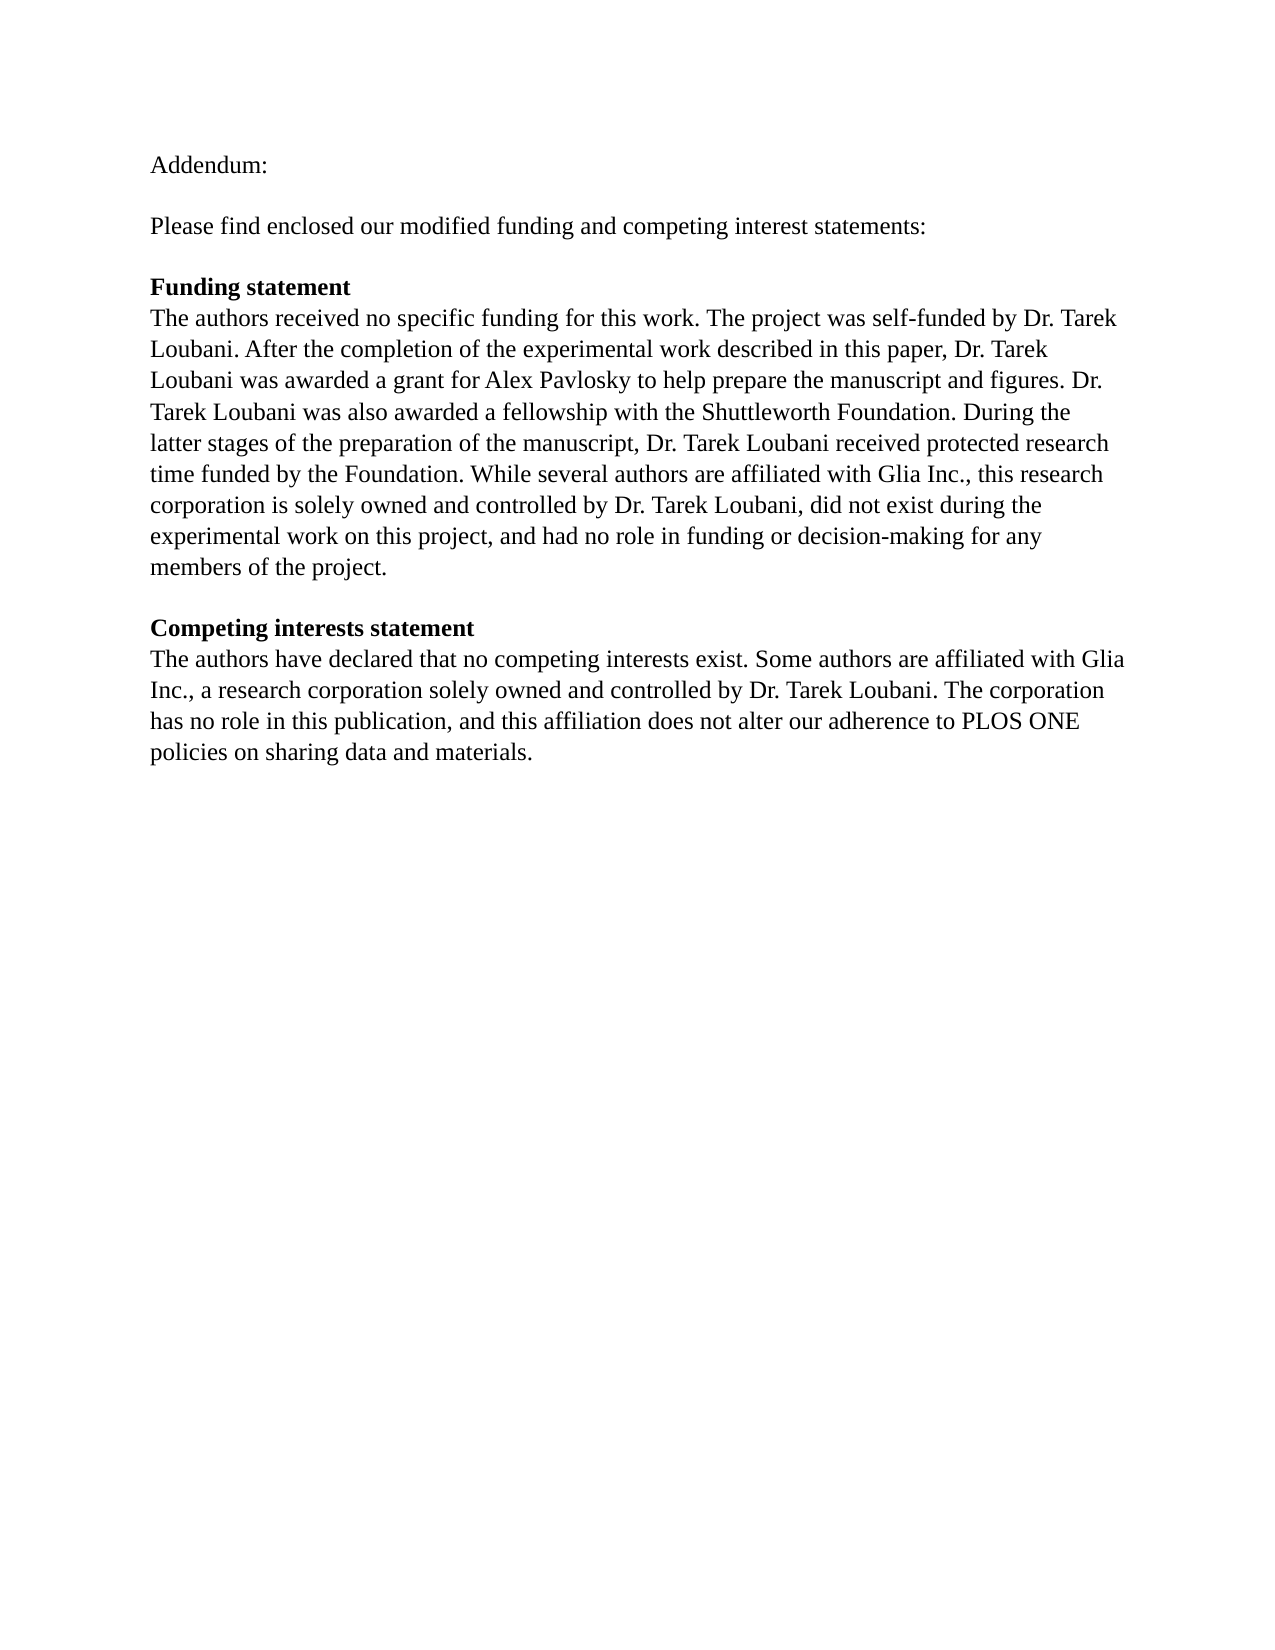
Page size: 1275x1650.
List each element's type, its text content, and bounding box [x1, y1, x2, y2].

text Funding statement [150, 272, 1125, 301]
text Please find enclosed our modified funding and competing interest statements: [150, 211, 1125, 240]
text The authors received no specific funding for this work. The project was self-funded by Dr. Tarek Loubani. After the completion of the experimental work described in this paper, Dr. Tarek Loubani was awarded a grant for Alex Pavlosky to help prepare the manuscript and figures. Dr. Tarek Loubani was also awarded a fellowship with the Shuttleworth Foundation. During the latter stages of the preparation of the manuscript, Dr. Tarek Loubani received protected research time funded by the Foundation. While several authors are affiliated with Glia Inc., this research corporation is solely owned and controlled by Dr. Tarek Loubani, did not exist during the experimental work on this project, and had no role in funding or decision-making for any members of the project. [150, 303, 1125, 581]
text Addendum: [150, 150, 1125, 179]
text Competing interests statement [150, 613, 1125, 642]
text The authors have declared that no competing interests exist. Some authors are affiliated with Glia Inc., a research corporation solely owned and controlled by Dr. Tarek Loubani. The corporation has no role in this publication, and this affiliation does not alter our adherence to PLOS ONE policies on sharing data and materials. [150, 644, 1125, 766]
